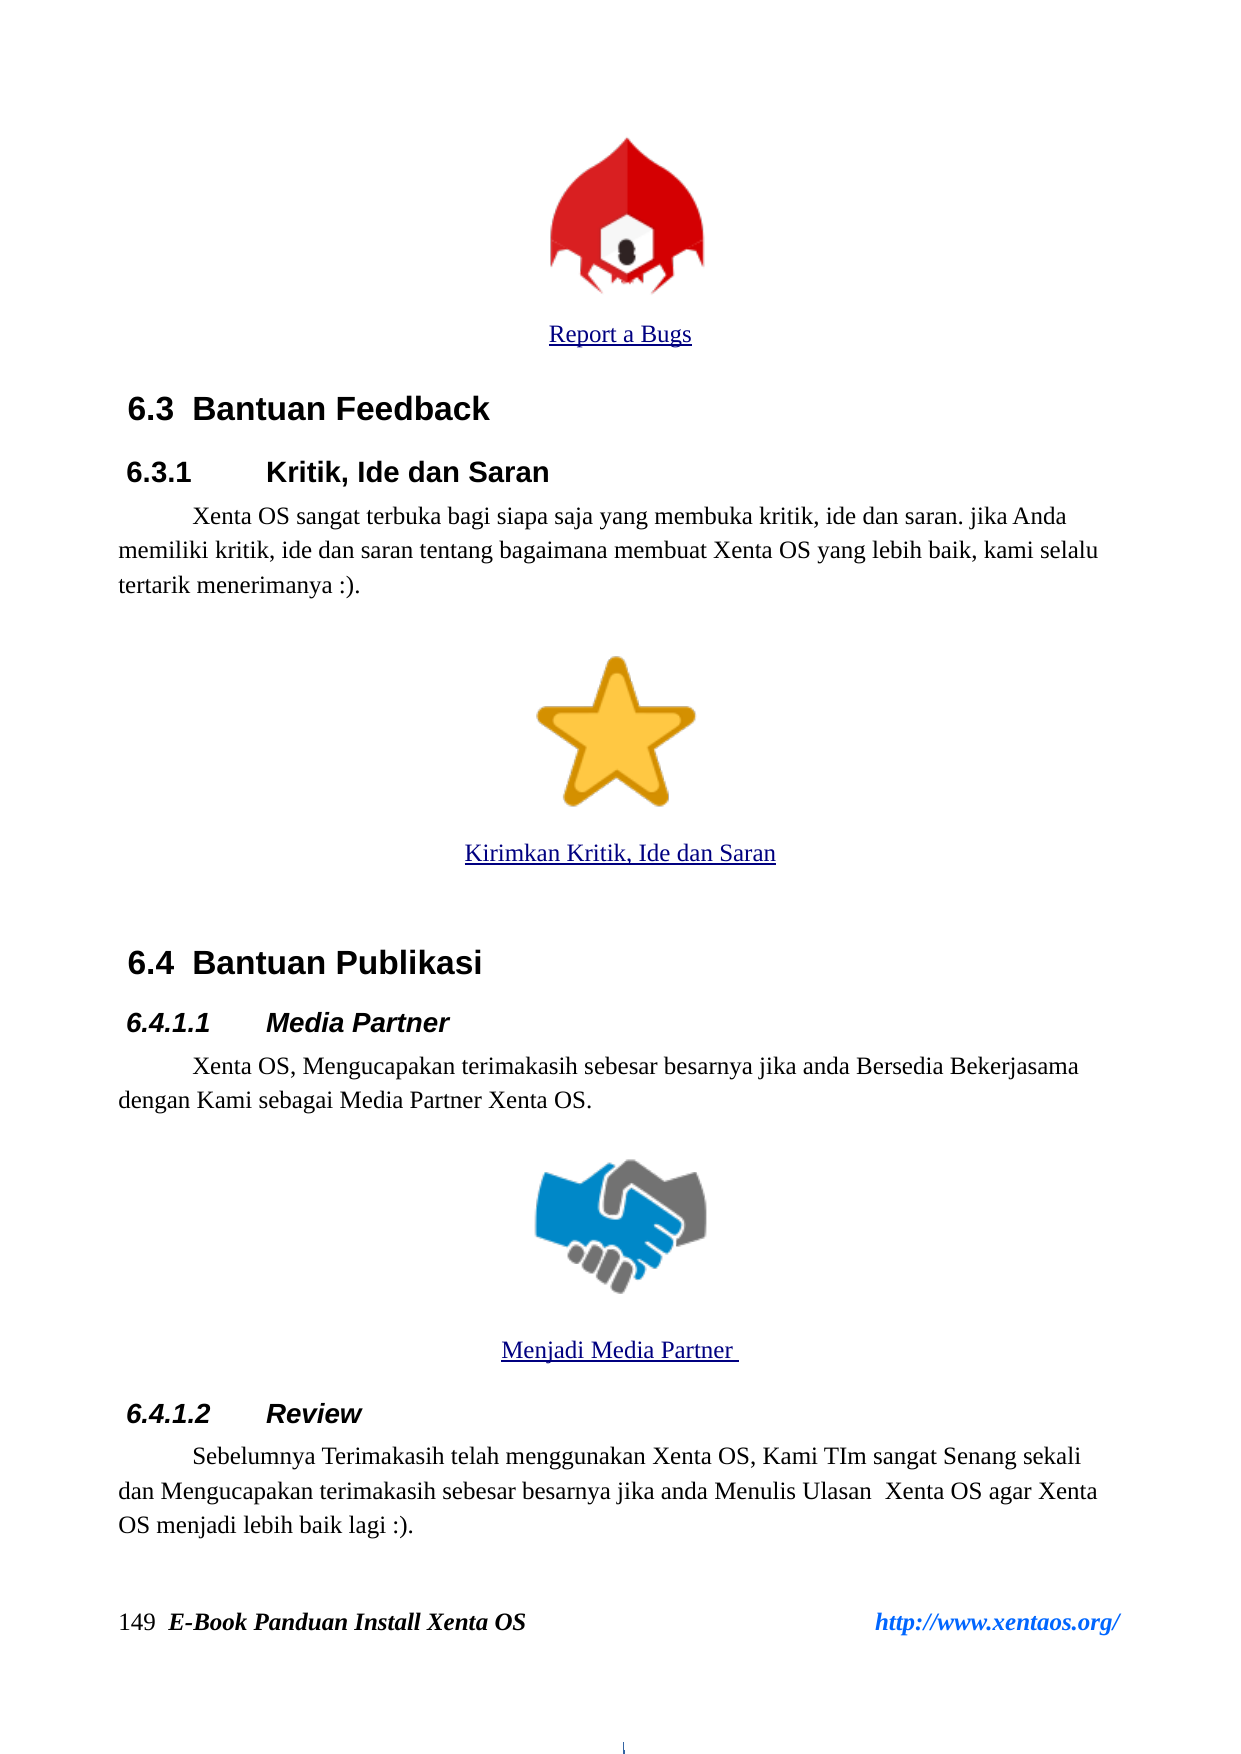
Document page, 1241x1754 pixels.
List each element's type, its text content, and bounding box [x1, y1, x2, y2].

picture [463, 118, 777, 314]
text Xenta OS, Mengucapakan terimakasih sebesar besarnya jika anda Bersedia Bekerjasama dengan Kami sebagai Media Partner Xenta OS. [118, 1051, 1122, 1114]
subtitle Kritik, Ide dan Saran [118, 455, 1122, 488]
text Sebelumnya Terimakasih telah menggunakan Xenta OS, Kami TIm sangat Senang sekali dan Mengucapakan terimakasih sebesar besarnya jika anda Menulis Ulasan Xenta OS agar Xenta OS menjadi lebih baik lagi :). [118, 1441, 1122, 1539]
subtitle Review [118, 1397, 1122, 1429]
subtitle Bantuan Feedback [118, 389, 1122, 428]
picture [463, 1119, 777, 1316]
picture [463, 638, 777, 833]
text Xenta OS sangat terbuka bagi siapa saja yang membuka kritik, ide dan saran. jika Anda memiliki kritik, ide dan saran tentang bagaimana membuat Xenta OS yang lebih baik, kami selalu tertarik menerimanya :). [118, 501, 1122, 599]
subtitle Bantuan Publikasi [118, 943, 1122, 981]
text Report a Bugs [118, 319, 1122, 348]
subtitle Media Partner [118, 1006, 1122, 1038]
text Kirimkan Kritik, Ide dan Saran [118, 838, 1122, 867]
text Menjadi Media Partner [118, 1335, 1122, 1364]
